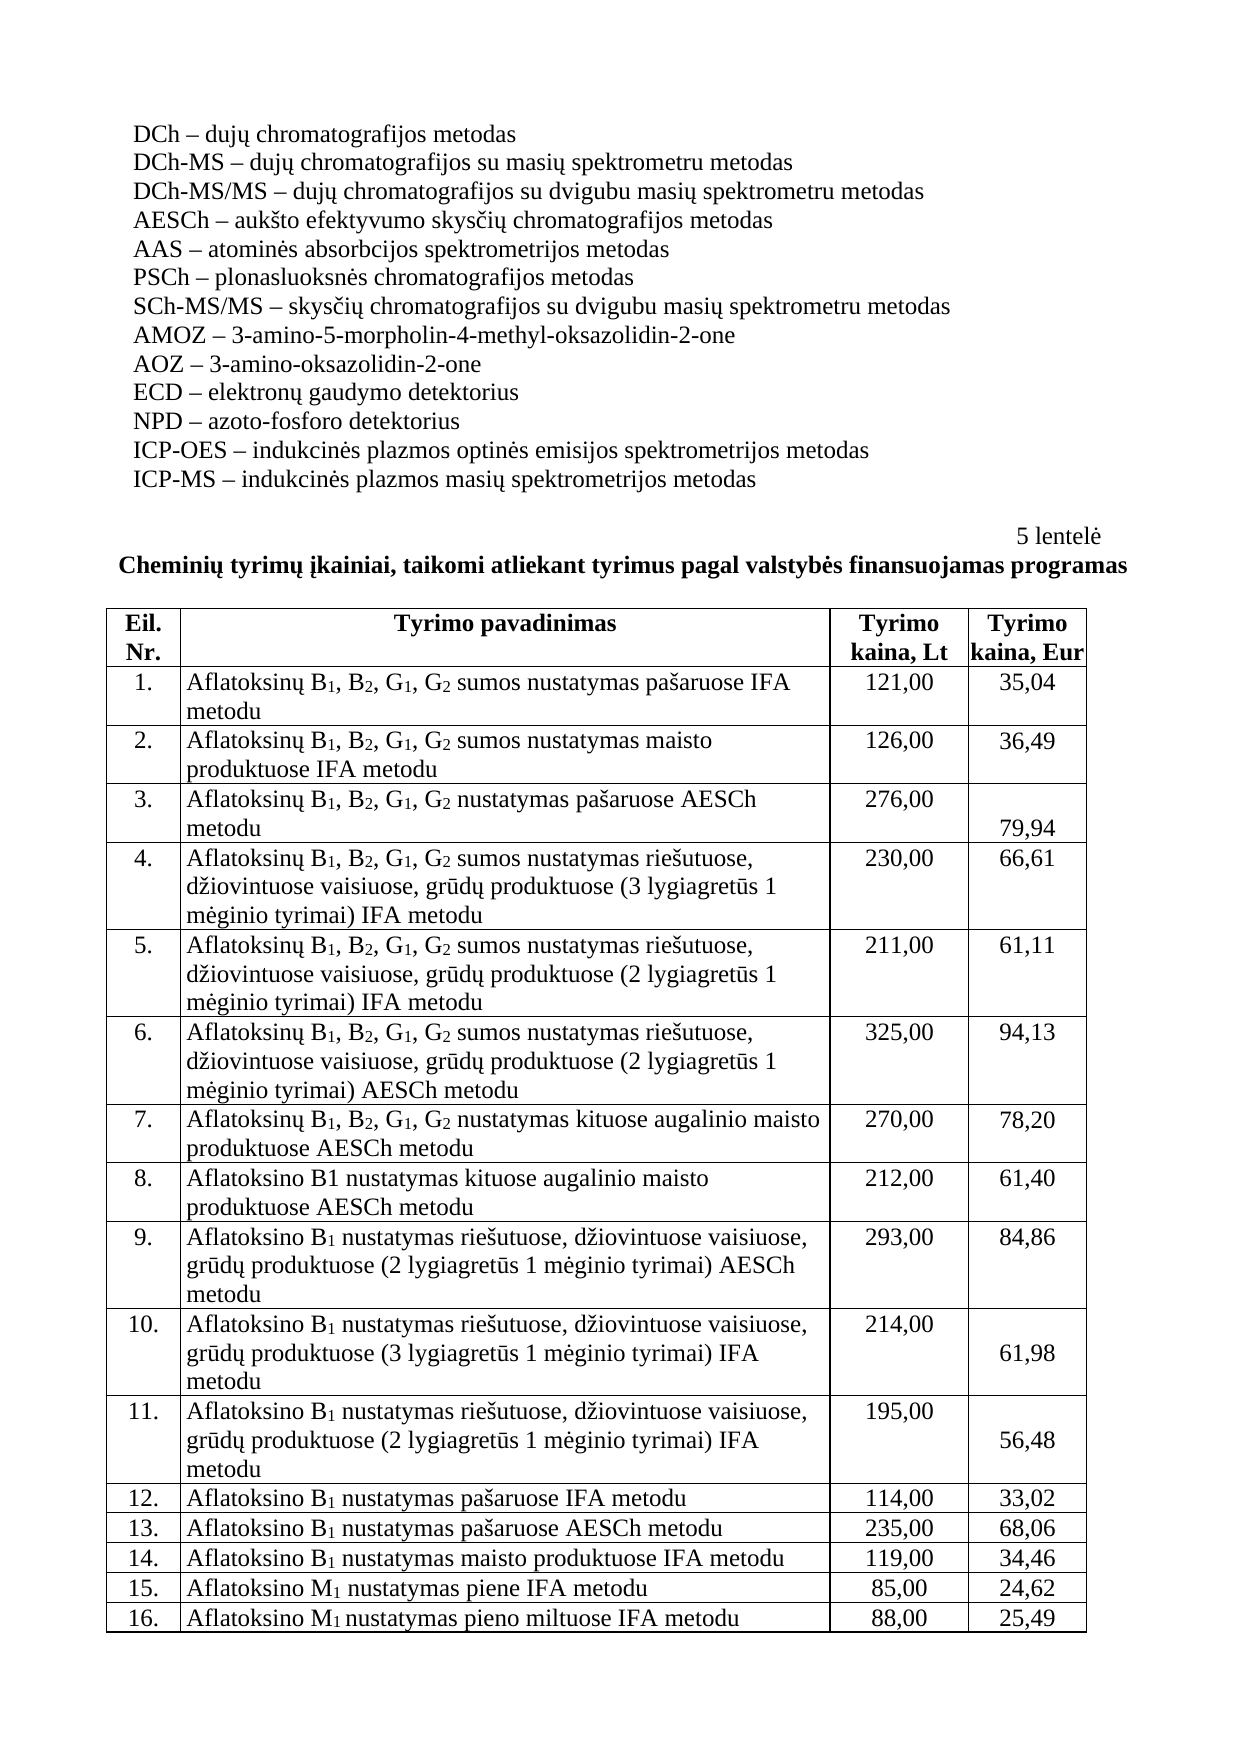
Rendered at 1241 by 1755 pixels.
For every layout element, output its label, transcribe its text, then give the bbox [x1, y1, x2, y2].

table_cell 230,00 [831, 843, 968, 929]
table_cell 66,61 [969, 843, 1086, 929]
table_cell 2. [107, 726, 180, 783]
table_cell 88,00 [831, 1603, 968, 1631]
text ECD – elektronų gaudymo detektorius [100, 377, 1152, 406]
table_cell 16. [107, 1603, 180, 1631]
table_cell Aflatoksino B1 nustatymas riešutuose, džiovintuose vaisiuose, grūdų produktuose (2 lygiagretūs 1 mėginio tyrimai) IFA metodu [181, 1396, 829, 1482]
table_cell 12. [107, 1484, 180, 1512]
table_cell Aflatoksinų B1, B2, G1, G2 sumos nustatymas riešutuose, džiovintuose vaisiuose, grūdų produktuose (2 lygiagretūs 1 mėginio tyrimai) AESCh metodu [181, 1017, 829, 1103]
table_cell Aflatoksino B1 nustatymas riešutuose, džiovintuose vaisiuose, grūdų produktuose (2 lygiagretūs 1 mėginio tyrimai) AESCh metodu [181, 1222, 829, 1308]
table_cell 114,00 [831, 1484, 968, 1512]
table_cell 25,49 [969, 1603, 1086, 1631]
table_cell 6. [107, 1017, 180, 1103]
table_cell 11. [107, 1396, 180, 1482]
text ICP-OES – indukcinės plazmos optinės emisijos spektrometrijos metodas [100, 435, 1152, 464]
table_cell 34,46 [969, 1543, 1086, 1572]
table_cell Aflatoksino B1 nustatymas maisto produktuose IFA metodu [181, 1543, 829, 1572]
table_cell 33,02 [969, 1484, 1086, 1512]
table_cell 214,00 [831, 1309, 968, 1395]
table_cell 235,00 [831, 1513, 968, 1542]
table_cell Aflatoksino B1 nustatymas kituose augalinio maisto produktuose AESCh metodu [181, 1163, 829, 1221]
table_cell 13. [107, 1513, 180, 1542]
table_cell 325,00 [831, 1017, 968, 1103]
table_cell 14. [107, 1543, 180, 1572]
table_cell 195,00 [831, 1396, 968, 1482]
table_cell 3. [107, 784, 180, 842]
table_cell 94,13 [969, 1017, 1086, 1103]
text AMOZ – 3-amino-5-morpholin-4-methyl-oksazolidin-2-one [100, 320, 1152, 349]
table_cell Aflatoksino B1 nustatymas riešutuose, džiovintuose vaisiuose, grūdų produktuose (3 lygiagretūs 1 mėginio tyrimai) IFA metodu [181, 1309, 829, 1395]
table_cell 68,06 [969, 1513, 1086, 1542]
text DCh-MS/MS – dujų chromatografijos su dvigubu masių spektrometru metodas [100, 176, 1152, 205]
table_header Tyrimo pavadinimas [181, 609, 829, 666]
text Cheminių tyrimų įkainiai, taikomi atliekant tyrimus pagal valstybės finansuojamas programas [100, 550, 1152, 579]
table_cell Aflatoksinų B1, B2, G1, G2 nustatymas kituose augalinio maisto produktuose AESCh metodu [181, 1105, 829, 1162]
table_cell Aflatoksinų B1, B2, G1, G2 sumos nustatymas maisto produktuose IFA metodu [181, 726, 829, 783]
table_header Eil. Nr. [107, 609, 180, 666]
table_cell 35,04 [969, 667, 1086, 724]
table_cell 270,00 [831, 1105, 968, 1162]
text SCh-MS/MS – skysčių chromatografijos su dvigubu masių spektrometru metodas [100, 291, 1152, 320]
table_header Tyrimo kaina, Lt [831, 609, 968, 666]
table_cell 78,20 [969, 1105, 1086, 1162]
text PSCh – plonasluoksnės chromatografijos metodas [100, 262, 1152, 291]
text DCh – dujų chromatografijos metodas [100, 119, 1152, 147]
table_header Tyrimo kaina, Eur [969, 609, 1086, 666]
table_cell 119,00 [831, 1543, 968, 1572]
table_cell Aflatoksino B1 nustatymas pašaruose AESCh metodu [181, 1513, 829, 1542]
table_cell Aflatoksino B1 nustatymas pašaruose IFA metodu [181, 1484, 829, 1512]
text AESCh – aukšto efektyvumo skysčių chromatografijos metodas [100, 205, 1152, 234]
table_cell 7. [107, 1105, 180, 1162]
table_cell 84,86 [969, 1222, 1086, 1308]
text ICP-MS – indukcinės plazmos masių spektrometrijos metodas [100, 464, 1152, 492]
table_cell 121,00 [831, 667, 968, 724]
table_cell Aflatoksinų B1, B2, G1, G2 nustatymas pašaruose AESCh metodu [181, 784, 829, 842]
text AAS – atominės absorbcijos spektrometrijos metodas [100, 234, 1152, 262]
table_cell 293,00 [831, 1222, 968, 1308]
table_cell 61,40 [969, 1163, 1086, 1221]
table_cell 61,11 [969, 930, 1086, 1016]
table_cell 10. [107, 1309, 180, 1395]
table_cell 15. [107, 1573, 180, 1602]
table_cell 56,48 [969, 1396, 1086, 1482]
table_cell 211,00 [831, 930, 968, 1016]
table_cell 24,62 [969, 1573, 1086, 1602]
table_cell Aflatoksino M1 nustatymas piene IFA metodu [181, 1573, 829, 1602]
table_cell 8. [107, 1163, 180, 1221]
table_cell 61,98 [969, 1309, 1086, 1395]
table_cell Aflatoksinų B1, B2, G1, G2 sumos nustatymas riešutuose, džiovintuose vaisiuose, grūdų produktuose (3 lygiagretūs 1 mėginio tyrimai) IFA metodu [181, 843, 829, 929]
table_cell 4. [107, 843, 180, 929]
text NPD – azoto-fosforo detektorius [100, 406, 1152, 435]
table_cell 1. [107, 667, 180, 724]
table_cell 36,49 [969, 726, 1086, 783]
table_cell Aflatoksino M1 nustatymas pieno miltuose IFA metodu [181, 1603, 829, 1631]
table_cell 126,00 [831, 726, 968, 783]
table_cell 212,00 [831, 1163, 968, 1221]
table_cell 276,00 [831, 784, 968, 842]
table_cell 5. [107, 930, 180, 1016]
text DCh-MS – dujų chromatografijos su masių spektrometru metodas [100, 147, 1152, 176]
table_cell 9. [107, 1222, 180, 1308]
text 5 lentelė [100, 521, 1152, 550]
table_cell Aflatoksinų B1, B2, G1, G2 sumos nustatymas riešutuose, džiovintuose vaisiuose, grūdų produktuose (2 lygiagretūs 1 mėginio tyrimai) IFA metodu [181, 930, 829, 1016]
table_cell Aflatoksinų B1, B2, G1, G2 sumos nustatymas pašaruose IFA metodu [181, 667, 829, 724]
text AOZ – 3-amino-oksazolidin-2-one [100, 349, 1152, 377]
table_cell 79,94 [969, 784, 1086, 842]
table_cell 85,00 [831, 1573, 968, 1602]
